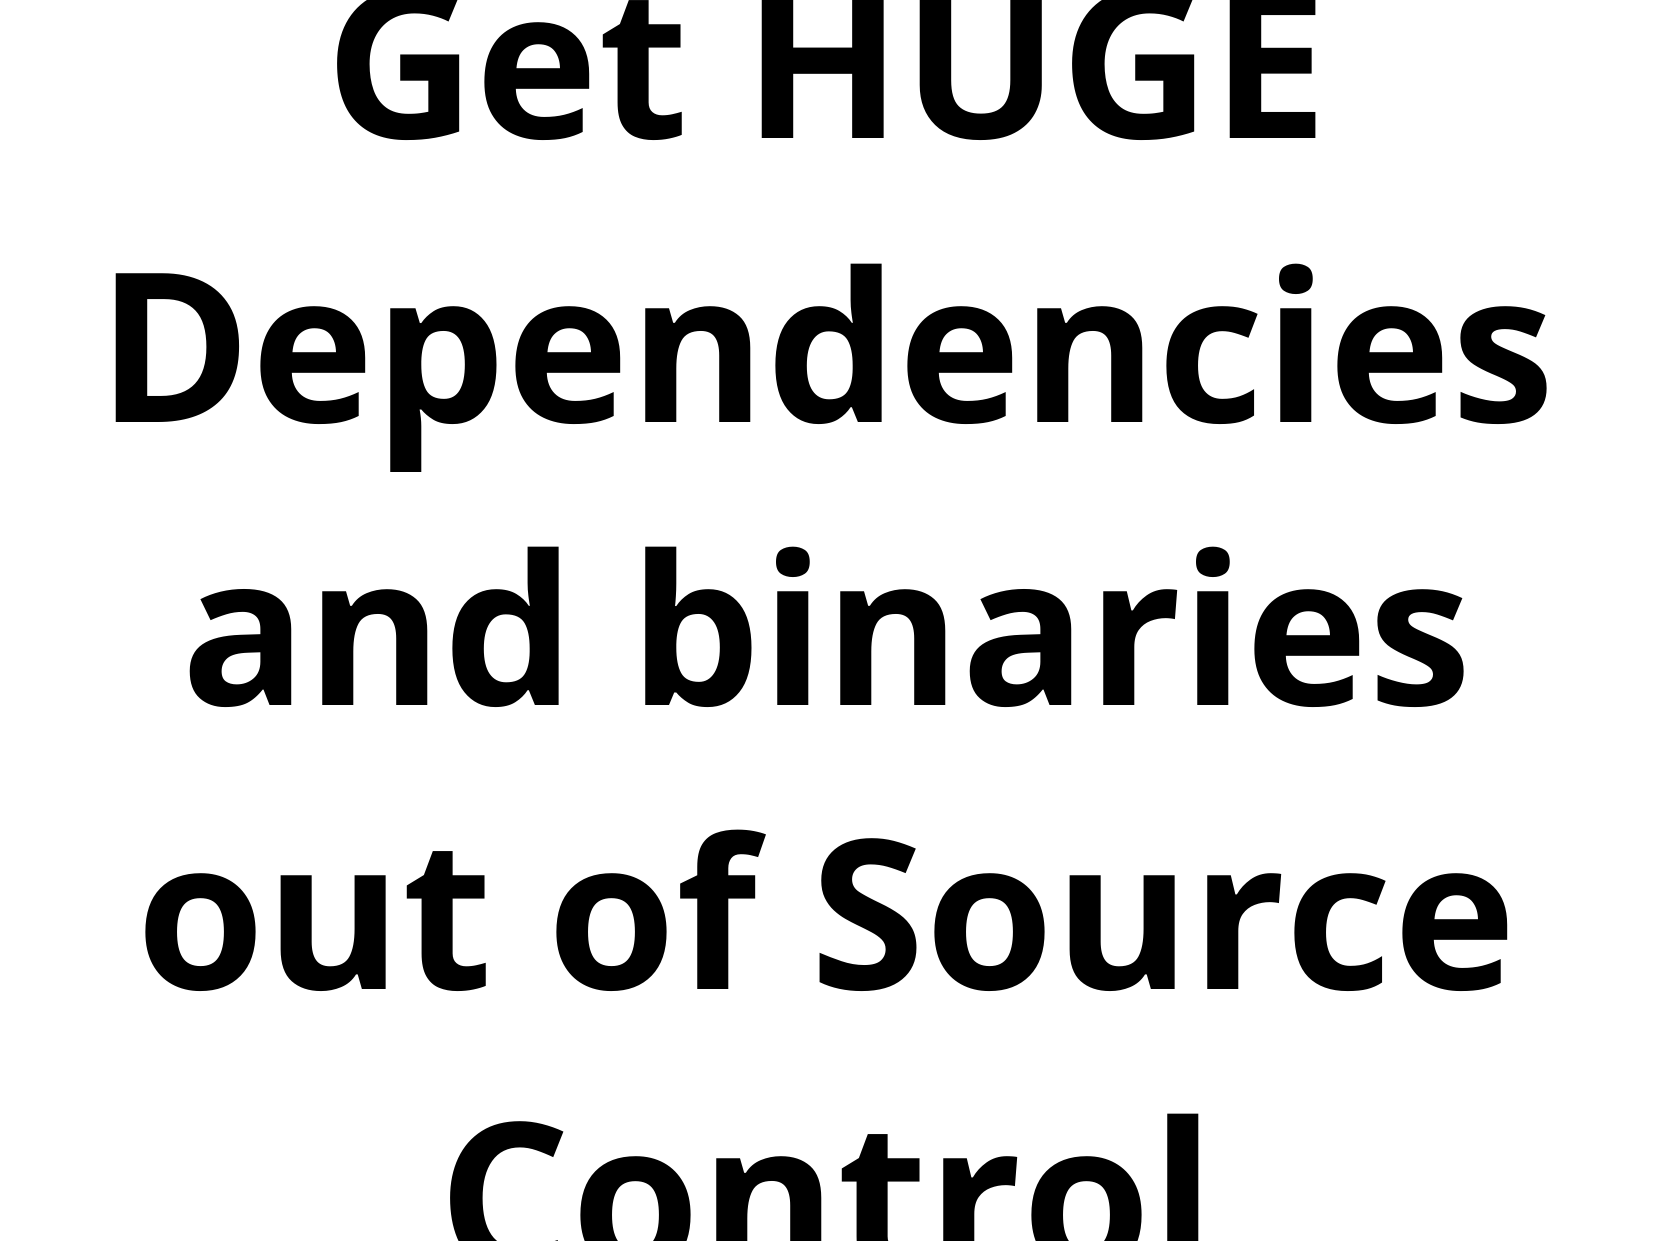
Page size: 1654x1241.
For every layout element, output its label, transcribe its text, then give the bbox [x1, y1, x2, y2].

title Get HUGE Dependencies and binaries out of Source Control [82, 10, 1571, 1240]
